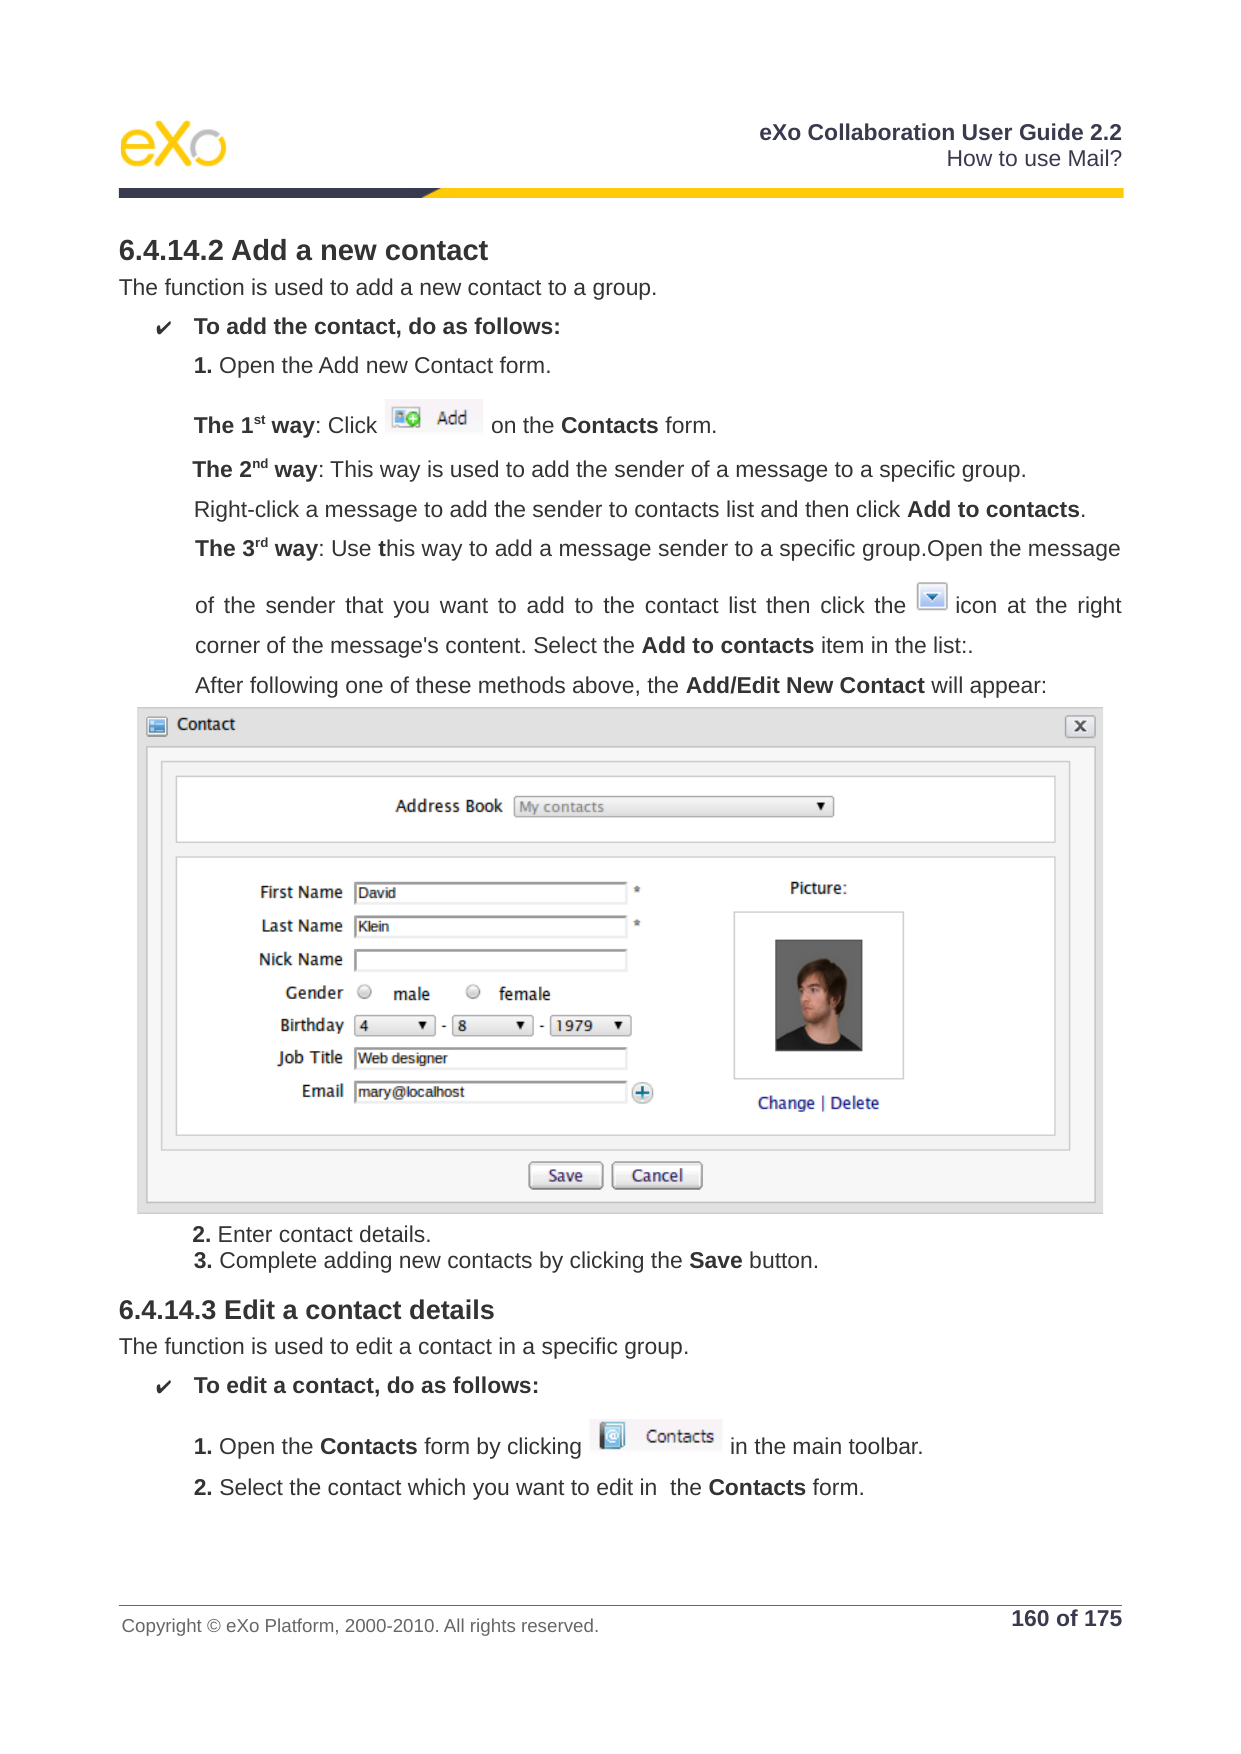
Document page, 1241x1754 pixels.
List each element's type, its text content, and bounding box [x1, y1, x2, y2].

picture [589, 1419, 723, 1454]
list 3. Complete adding new contacts by clicking the Save button. [156, 1247, 1122, 1273]
picture [137, 707, 1104, 1214]
picture [914, 582, 948, 612]
subtitle Add a new contact [118, 232, 1122, 266]
list 2. Select the contact which you want to edit in the Contacts form. [156, 1474, 1122, 1501]
text The 2nd way: This way is used to add the sender of a message to a specific group. [118, 456, 1122, 482]
text The function is used to add a new contact to a group. [118, 273, 1122, 300]
picture [384, 399, 484, 436]
list After following one of these methods above, the Add/Edit New Contact will appear: [157, 672, 1122, 698]
subtitle Edit a contact details [118, 1294, 1122, 1325]
text 2. Enter contact details. [45, 698, 1122, 1247]
list The 1st way: Clickon the Contacts form. [156, 392, 1122, 443]
list To edit a contact, do as follows: [156, 1372, 1122, 1399]
picture [120, 120, 227, 167]
list Right-click a message to add the sender to contacts list and then click Add to contacts. [156, 496, 1122, 522]
list To add the contact, do as follows: [156, 313, 1122, 339]
list 1. Open the Contacts form by clickingin the main toolbar. [156, 1412, 1122, 1461]
list The 3rd way: Use this way to add a message sender to a specific group.Open the message of the sender that you want to add to the contact list then click theicon at the right corner of the message's content. Select the Add to contacts item in the list:. [157, 535, 1122, 659]
picture [118, 188, 1124, 198]
text The function is used to edit a contact in a specific group. [118, 1333, 1122, 1359]
list 1. Open the Add new Contact form. [156, 352, 1122, 379]
